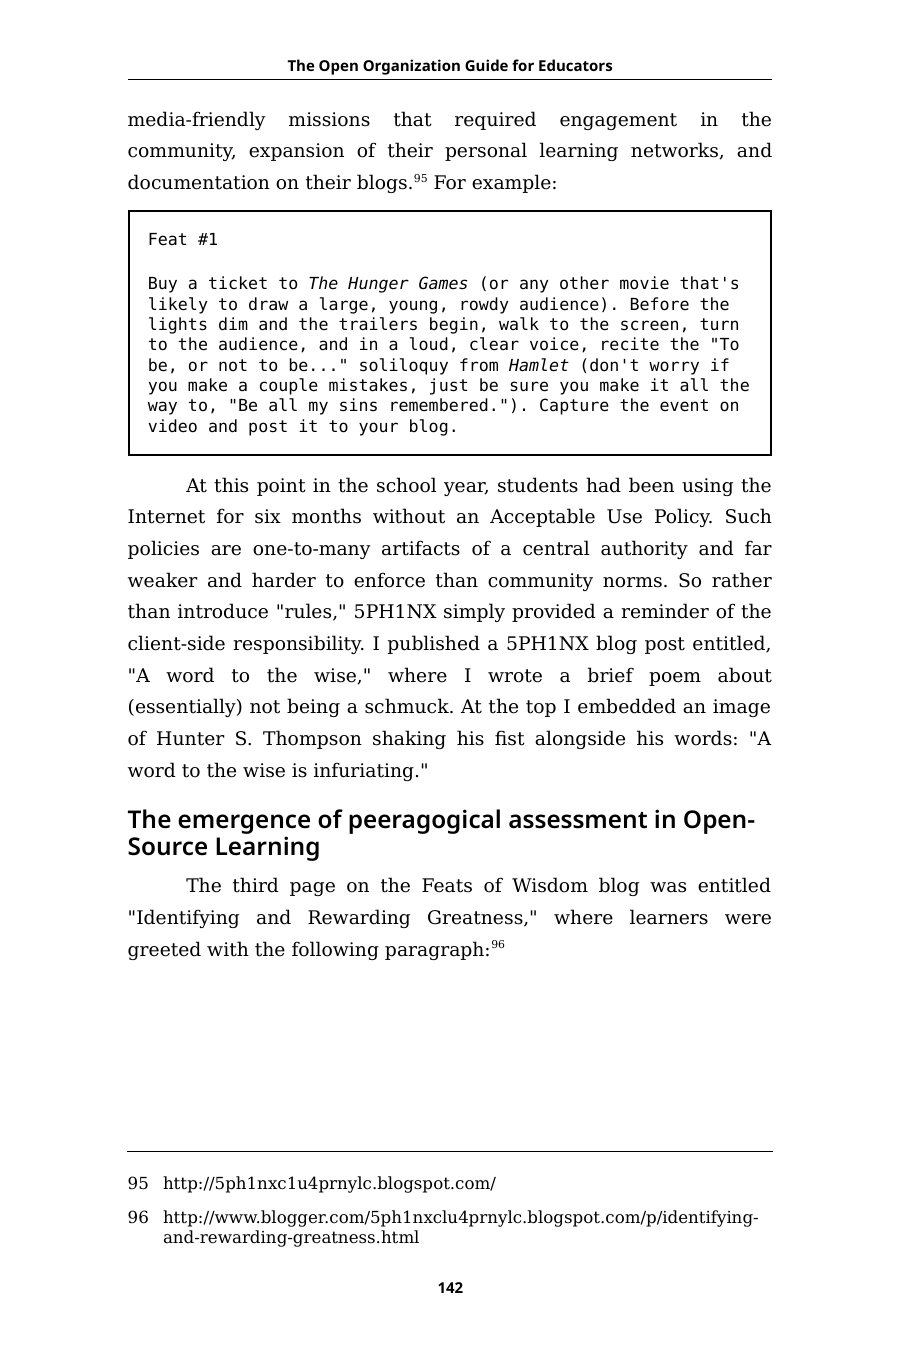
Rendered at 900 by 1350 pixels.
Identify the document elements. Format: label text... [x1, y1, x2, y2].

text At this point in the school year, students had been using the Internet for six months without an Acceptable Use Policy. Such policies are one-to-many artifacts of a central authority and far weaker and harder to enforce than community norms. So rather than introduce "rules," 5PH1NX simply provided a reminder of the client-side responsibility. I published a 5PH1NX blog post entitled, "A word to the wise," where I wrote a brief poem about (essentially) not being a schmuck. At the top I embedded an image of Hunter S. Thompson shaking his fist alongside his words: "A word to the wise is infuriating." [127, 475, 772, 782]
text http://5ph1nxc1u4prnylc.blogspot.com/ [127, 1174, 772, 1193]
subtitle The emergence of peeragogical assessment in Open-Source Learning [127, 806, 772, 863]
text The third page on the Feats of Wisdom blog was entitled "Identifying and Rewarding Greatness," where learners were greeted with the following paragraph: [127, 875, 772, 960]
text http://www.blogger.com/5ph1nxclu4prnylc.blogspot.com/p/identifying-and-rewarding-greatness.html [127, 1208, 772, 1247]
text media-friendly missions that required engagement in the community, expansion of their personal learning networks, and documentation on their blogs. For example: [127, 109, 772, 194]
text Feat #1 [130, 212, 770, 249]
text Buy a ticket to The Hunger Games (or any other movie that's likely to draw a large, young, rowdy audience). Before the lights dim and the trailers begin, walk to the screen, turn to the audience, and in a loud, clear voice, recite the "To be, or not to be..." soliloquy from Hamlet (don't worry if you make a couple mistakes, just be sure you make it all the way to, "Be all my sins remembered."). Capture the event on video and post it to your blog. [130, 254, 770, 454]
